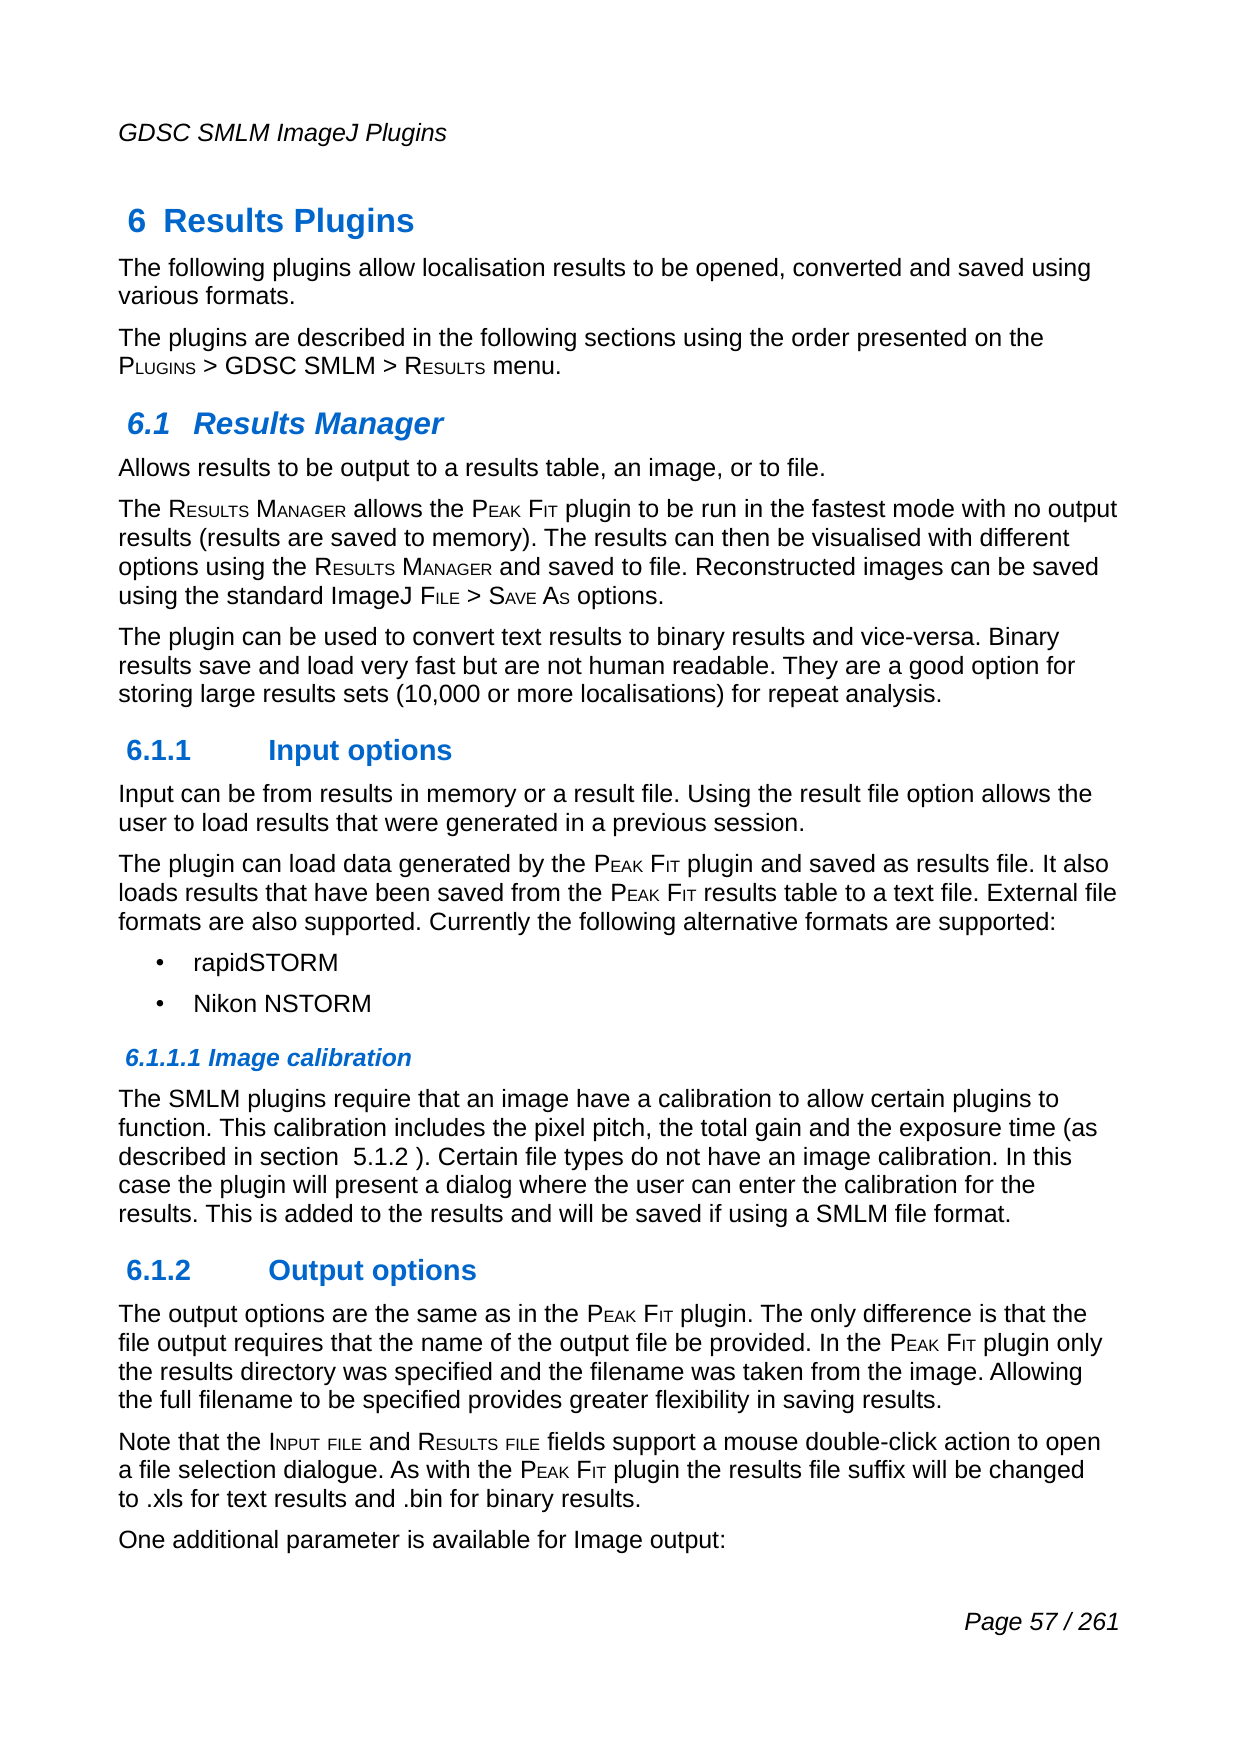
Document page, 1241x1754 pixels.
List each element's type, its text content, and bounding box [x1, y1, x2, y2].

text The SMLM plugins require that an image have a calibration to allow certain plugins to function. This calibration includes the pixel pitch, the total gain and the exposure time (as described in section 5.1.2). Certain file types do not have an image calibration. In this case the plugin will present a dialog where the user can enter the calibration for the results. This is added to the results and will be saved if using a SMLM file format. [118, 1084, 1122, 1228]
subtitle Results Manager [118, 405, 1122, 441]
text The plugins are described in the following sections using the order presented on the Plugins > GDSC SMLM > Results menu. [118, 322, 1122, 380]
text The Results Manager allows the Peak Fit plugin to be run in the fastest mode with no output results (results are saved to memory). The results can then be visualised with different options using the Results Manager and saved to file. Reconstructed images can be saved using the standard ImageJ File > Save As options. [118, 494, 1122, 609]
subtitle Input options [118, 733, 1122, 767]
subtitle Output options [118, 1253, 1122, 1286]
text The plugin can load data generated by the Peak Fit plugin and saved as results file. It also loads results that have been saved from the Peak Fit results table to a text file. External file formats are also supported. Currently the following alternative formats are supported: [118, 849, 1122, 935]
text The plugin can be used to convert text results to binary results and vice-versa. Binary results save and load very fast but are not human readable. They are a good option for storing large results sets (10,000 or more localisations) for repeat analysis. [118, 622, 1122, 708]
text One additional parameter is available for Image output: [118, 1525, 1122, 1554]
list rapidSTORM [156, 948, 1122, 977]
text The following plugins allow localisation results to be opened, converted and saved using various formats. [118, 252, 1122, 310]
list Nikon NSTORM [156, 989, 1122, 1018]
text Allows results to be output to a results table, an image, or to file. [118, 453, 1122, 482]
text The output options are the same as in the Peak Fit plugin. The only difference is that the file output requires that the name of the output file be provided. In the Peak Fit plugin only the results directory was specified and the filename was taken from the image. Allowing the full filename to be specified provides greater flexibility in saving results. [118, 1299, 1122, 1414]
subtitle Results Plugins [118, 201, 1122, 240]
text Input can be from results in memory or a result file. Using the result file option allows the user to load results that were generated in a previous session. [118, 779, 1122, 837]
text Note that the Input file and Results file fields support a mouse double-click action to open a file selection dialogue. As with the Peak Fit plugin the results file suffix will be changed to .xls for text results and .bin for binary results. [118, 1426, 1122, 1513]
subtitle Image calibration [118, 1043, 1122, 1072]
